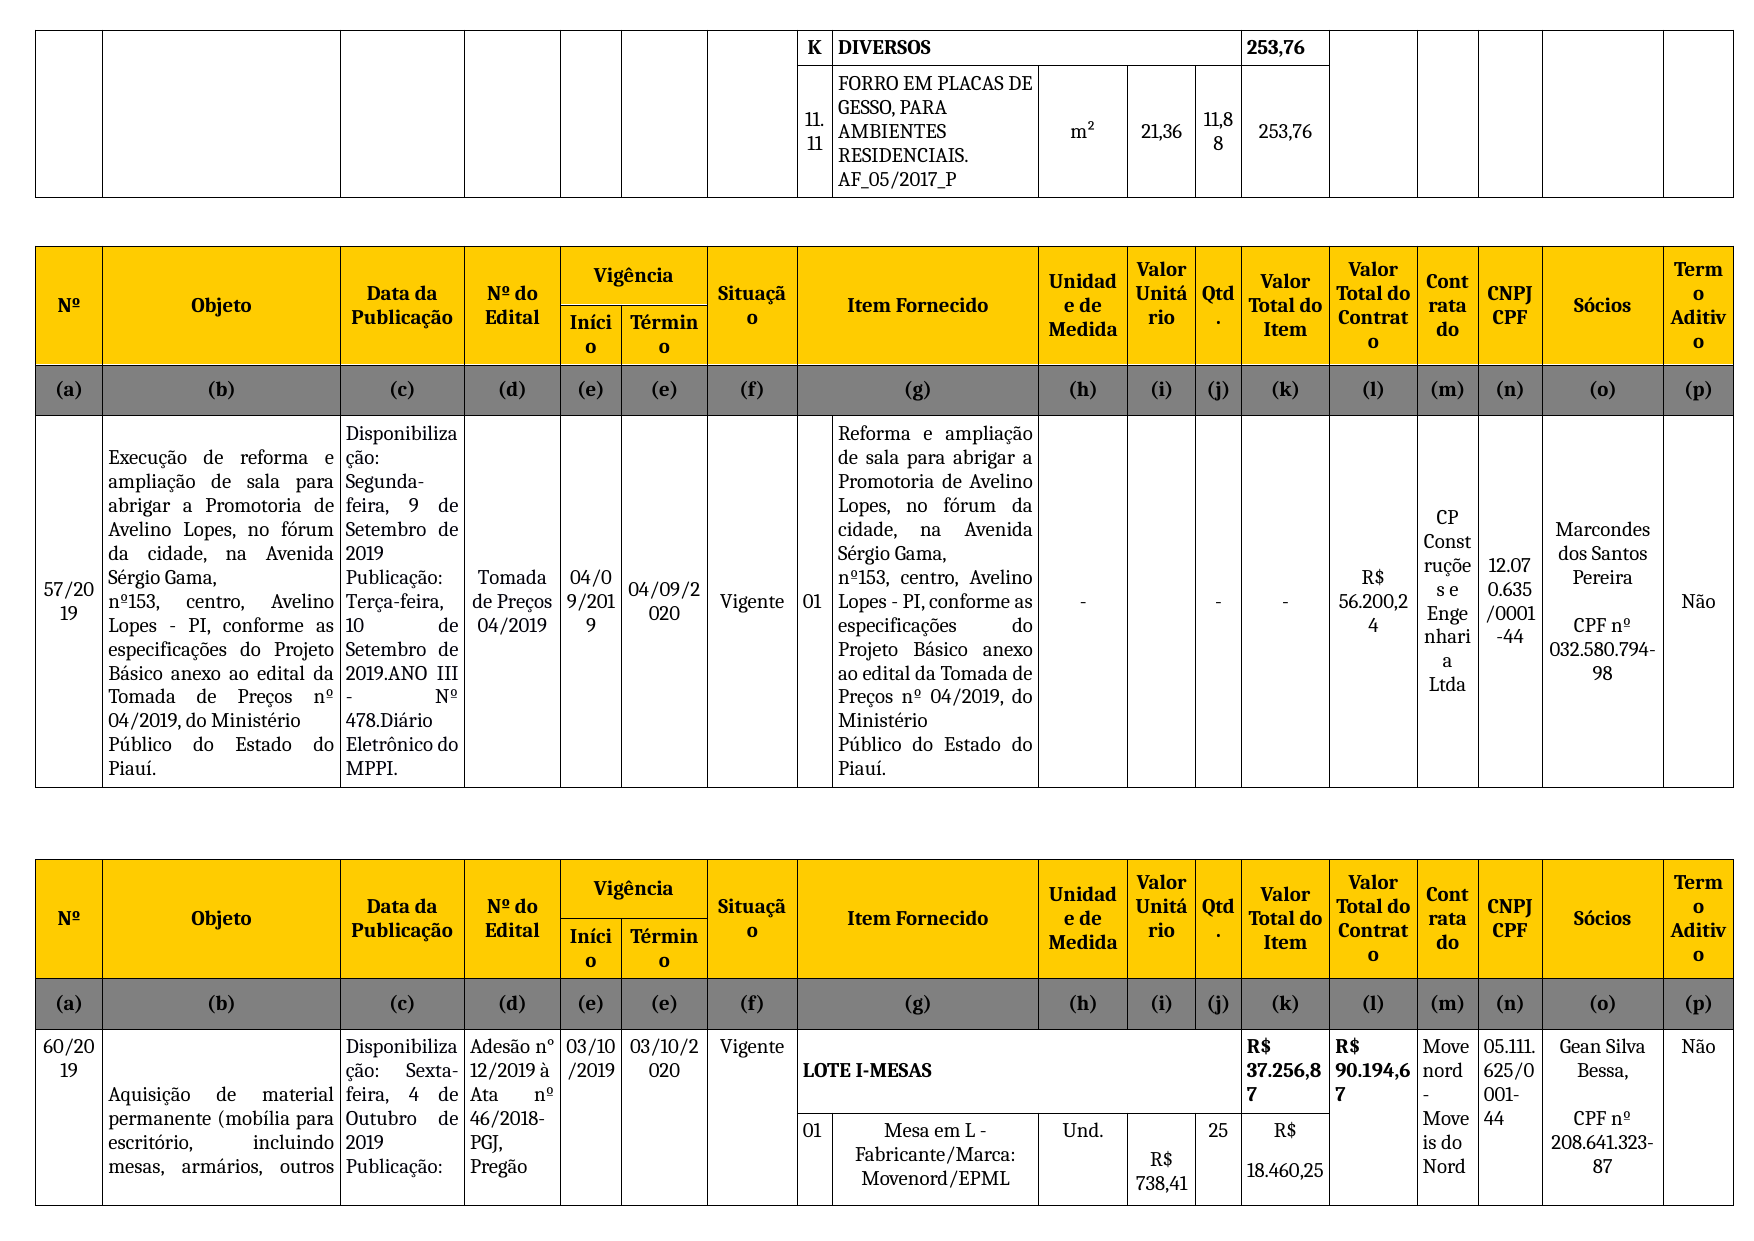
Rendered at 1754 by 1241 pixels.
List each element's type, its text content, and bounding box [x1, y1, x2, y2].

table_header Termo Aditivo [1664, 247, 1733, 364]
table_cell (a) [36, 366, 102, 415]
table_cell Movenord - Moveis do Nord [1418, 1030, 1478, 1204]
table_header Sócios [1543, 247, 1663, 364]
table_header Objeto [103, 247, 340, 364]
table_cell Und. [1039, 1114, 1127, 1204]
table_cell (c) [341, 979, 464, 1029]
table_header Objeto [103, 860, 340, 978]
table_header Data da Publicação [341, 860, 464, 978]
table_cell [36, 31, 102, 197]
table_cell 03/10/2019 [561, 1030, 621, 1204]
table_cell [341, 31, 464, 197]
table_cell [1664, 31, 1733, 197]
table_header Sócios [1543, 860, 1663, 978]
table_cell Marcondes dos Santos Pereira CPF nº 032.580.794-98 [1543, 416, 1663, 787]
table_cell (o) [1543, 979, 1663, 1029]
table_cell 21,36 [1128, 66, 1195, 197]
table_header Valor Total do Contrato [1330, 860, 1417, 978]
table_cell (e) [622, 366, 707, 415]
table_header Valor Total do Item [1242, 860, 1329, 978]
table_cell [1330, 31, 1417, 197]
table_cell [1543, 31, 1663, 197]
table_header Unidade de Medida [1039, 860, 1127, 978]
table_cell [561, 31, 621, 197]
table_cell - [1039, 416, 1127, 787]
table_cell FORRO EM PLACAS DE GESSO, PARA AMBIENTES RESIDENCIAIS. AF_05/2017_P [833, 66, 1038, 197]
table_cell 01 [798, 1114, 832, 1204]
table_cell 01 [798, 416, 832, 787]
table_cell (c) [341, 366, 464, 415]
table_cell 253,76 [1242, 66, 1329, 197]
table_cell 253,76 [1242, 31, 1329, 65]
table_cell Gean Silva Bessa, CPF nº 208.641.323-87 [1543, 1030, 1663, 1204]
table_cell Vigente [708, 1030, 797, 1204]
table_header Nº do Edital [465, 860, 560, 978]
table_cell Não [1664, 416, 1733, 787]
table_header CNPJ CPF [1479, 247, 1542, 364]
table_header Situação [708, 247, 797, 364]
table_cell (k) [1242, 366, 1329, 415]
table_cell LOTE I-MESAS [798, 1030, 1241, 1113]
table_cell [1418, 31, 1478, 197]
table_header Contratado [1418, 247, 1478, 364]
table_cell Término [622, 919, 707, 978]
table_cell (d) [465, 979, 560, 1029]
table_header CNPJ CPF [1479, 860, 1542, 978]
table_header Contratado [1418, 860, 1478, 978]
table_cell Mesa em L -Fabricante/Marca: Movenord/EPML [833, 1114, 1038, 1204]
table_cell (m) [1418, 366, 1478, 415]
table_cell (h) [1039, 366, 1127, 415]
table_cell (p) [1664, 366, 1733, 415]
table_header Vigência [561, 860, 707, 918]
table_cell R$ 18.460,25 [1242, 1114, 1329, 1204]
table_cell Início [561, 306, 621, 364]
table_cell R$ 738,41 [1128, 1114, 1195, 1204]
table_cell 05.111.625/0001-44 [1479, 1030, 1542, 1204]
table_header Nº [36, 860, 102, 978]
table_header Qtd. [1196, 860, 1241, 978]
table_header Valor Unitário [1128, 860, 1195, 978]
table_cell 57/2019 [36, 416, 102, 787]
table_cell (e) [561, 366, 621, 415]
table_cell Tomada de Preços 04/2019 [465, 416, 560, 787]
table_cell 11.11 [798, 66, 832, 197]
table_cell - [1196, 416, 1241, 787]
table_cell 04/09/2019 [561, 416, 621, 787]
table_cell [1128, 416, 1195, 787]
table_header Vigência [561, 247, 707, 304]
table_cell Execução de reforma e ampliação de sala para abrigar a Promotoria de Avelino Lopes, no fórum da cidade, na Avenida Sérgio Gama, nº153, centro, Avelino Lopes - PI, conforme as especificações do Projeto Básico anexo ao edital da Tomada de Preços nº 04/2019, do Ministério Público do Estado do Piauí. [103, 416, 340, 787]
table_cell (f) [708, 366, 797, 415]
table_header Situação [708, 860, 797, 978]
table_cell Vigente [708, 416, 797, 787]
table_cell [103, 31, 340, 197]
table_cell [622, 31, 707, 197]
table_header Qtd. [1196, 247, 1241, 364]
table_cell Não [1664, 1030, 1733, 1204]
table_cell R$ 37.256,87 [1242, 1030, 1329, 1113]
table_header Unidade de Medida [1039, 247, 1127, 364]
table_cell 03/10/2020 [622, 1030, 707, 1204]
table_cell K [798, 31, 832, 65]
table_cell R$ 56.200,24 [1330, 416, 1417, 787]
table_cell - [1242, 416, 1329, 787]
table_cell 11,88 [1196, 66, 1241, 197]
table_header Item Fornecido [798, 247, 1038, 364]
table_cell Disponibilização: Segunda-feira, 9 de Setembro de 2019 Publicação: Terça-feira, 10 de Setembro de 2019.ANO III - Nº 478.Diário Eletrônico do MPPI. [341, 416, 464, 787]
table_cell (a) [36, 979, 102, 1029]
table_header Valor Unitário [1128, 247, 1195, 364]
table_header Data da Publicação [341, 247, 464, 364]
table_cell 25 [1196, 1114, 1241, 1204]
table_cell (h) [1039, 979, 1127, 1029]
table_header Termo Aditivo [1664, 860, 1733, 978]
table_cell (g) [798, 366, 1038, 415]
table_cell 12.070.635/0001-44 [1479, 416, 1542, 787]
table_cell (l) [1330, 366, 1417, 415]
table_cell (l) [1330, 979, 1417, 1029]
table_cell (j) [1196, 979, 1241, 1029]
table_cell Reforma e ampliação de sala para abrigar a Promotoria de Avelino Lopes, no fórum da cidade, na Avenida Sérgio Gama, nº153, centro, Avelino Lopes - PI, conforme as especificações do Projeto Básico anexo ao edital da Tomada de Preços nº 04/2019, do Ministério Público do Estado do Piauí. [833, 416, 1038, 787]
table_cell (e) [622, 979, 707, 1029]
table_cell (b) [103, 366, 340, 415]
table_cell (f) [708, 979, 797, 1029]
table_cell 04/09/2020 [622, 416, 707, 787]
table_header Valor Total do Item [1242, 247, 1329, 364]
table_header Valor Total do Contrato [1330, 247, 1417, 364]
table_cell (n) [1479, 979, 1542, 1029]
table_cell (k) [1242, 979, 1329, 1029]
table_cell Término [622, 306, 707, 364]
table_cell [465, 31, 560, 197]
table_cell (n) [1479, 366, 1542, 415]
table_header Nº [36, 247, 102, 364]
table_header Nº do Edital [465, 247, 560, 364]
table_cell DIVERSOS [833, 31, 1241, 65]
table_cell Aquisição de material permanente (mobília para escritório, incluindo mesas, armários, outros [103, 1030, 340, 1204]
table_cell 60/2019 [36, 1030, 102, 1204]
table_cell (i) [1128, 979, 1195, 1029]
table_cell [1479, 31, 1542, 197]
table_cell CP Construções e Engenharia Ltda [1418, 416, 1478, 787]
table_cell Disponibilização: Sexta-feira, 4 de Outubro de 2019 Publicação: [341, 1030, 464, 1204]
table_cell m² [1039, 66, 1127, 197]
table_cell Início [561, 919, 621, 978]
table_header Item Fornecido [798, 860, 1038, 978]
table_cell (p) [1664, 979, 1733, 1029]
table_cell Adesão n° 12/2019 à Ata nº 46/2018-PGJ, Pregão [465, 1030, 560, 1204]
table_cell (o) [1543, 366, 1663, 415]
table_cell (j) [1196, 366, 1241, 415]
table_cell (e) [561, 979, 621, 1029]
table_cell (i) [1128, 366, 1195, 415]
table_cell R$ 90.194,67 [1330, 1030, 1417, 1204]
table_cell (d) [465, 366, 560, 415]
table_cell (m) [1418, 979, 1478, 1029]
table_cell (b) [103, 979, 340, 1029]
table_cell [708, 31, 797, 197]
table_cell (g) [798, 979, 1038, 1029]
